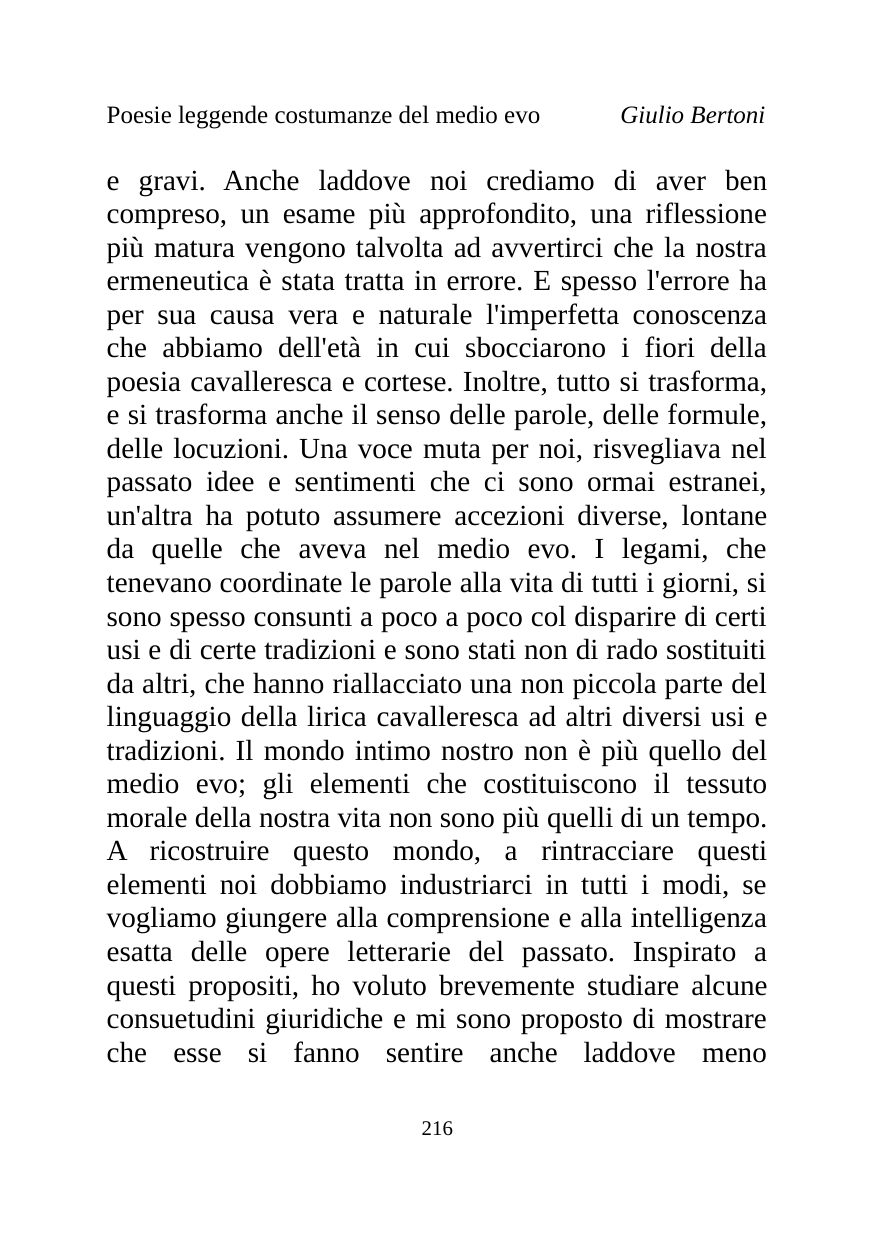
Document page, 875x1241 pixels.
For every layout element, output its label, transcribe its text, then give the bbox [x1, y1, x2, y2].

text e gravi. Anche laddove noi crediamo di aver ben compreso, un esame più approfondito, una riflessione più matura vengono talvolta ad avvertirci che la nostra ermeneutica è stata tratta in errore. E spesso l'errore ha per sua causa vera e naturale l'imperfetta conoscenza che abbiamo dell'età in cui sbocciarono i fiori della poesia cavalleresca e cortese. Inoltre, tutto si trasforma, e si trasforma anche il senso delle parole, delle formule, delle locuzioni. Una voce muta per noi, risvegliava nel passato idee e sentimenti che ci sono ormai estranei, un'altra ha potuto assumere accezioni diverse, lontane da quelle che aveva nel medio evo. I legami, che tenevano coordinate le parole alla vita di tutti i giorni, si sono spesso consunti a poco a poco col disparire di certi usi e di certe tradizioni e sono stati non di rado sostituiti da altri, che hanno riallacciato una non piccola parte del linguaggio della lirica cavalleresca ad altri diversi usi e tradizioni. Il mondo intimo nostro non è più quello del medio evo; gli elementi che costituiscono il tessuto morale della nostra vita non sono più quelli di un tempo. A ricostruire questo mondo, a rintracciare questi elementi noi dobbiamo industriarci in tutti i modi, se vogliamo giungere alla comprensione e alla intelligenza esatta delle opere letterarie del passato. Inspirato a questi propositi, ho voluto brevemente studiare alcune consuetudini giuridiche e mi sono proposto di mostrare che esse si fanno sentire anche laddove meno [106, 163, 768, 1068]
